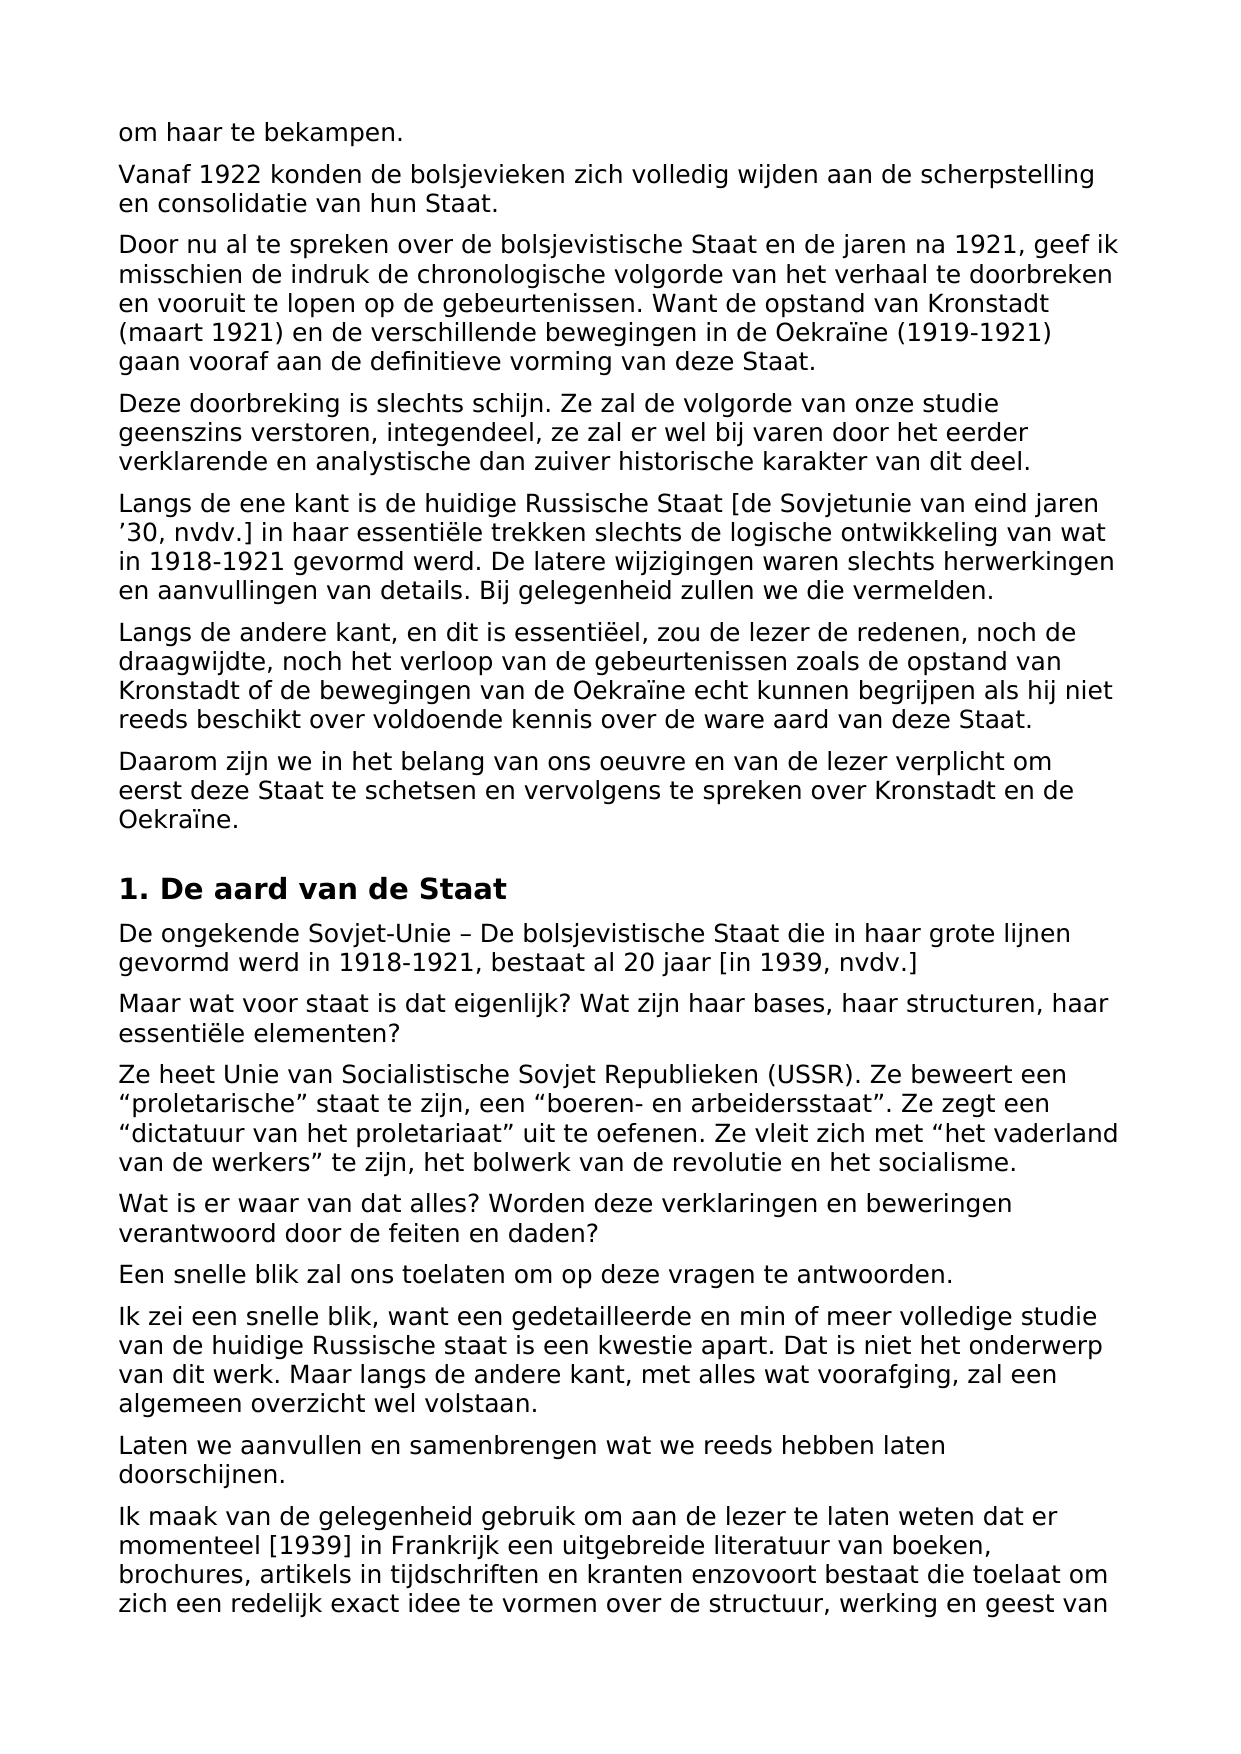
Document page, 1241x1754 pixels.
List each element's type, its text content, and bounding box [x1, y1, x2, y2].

text De ongekende Sovjet-Unie – De bolsjevistische Staat die in haar grote lijnen gevormd werd in 1918-1921, bestaat al 20 jaar [in 1939, nvdv.] [118, 919, 1122, 977]
text Ze heet Unie van Socialistische Sovjet Republieken (USSR). Ze beweert een “proletarische” staat te zijn, een “boeren- en arbeidersstaat”. Ze zegt een “dictatuur van het proletariaat” uit te oefenen. Ze vleit zich met “het vaderland van de werkers” te zijn, het bolwerk van de revolutie en het socialisme. [118, 1060, 1122, 1177]
text Maar wat voor staat is dat eigenlijk? Wat zijn haar bases, haar structuren, haar essentiële elementen? [118, 989, 1122, 1048]
text Ik maak van de gelegenheid gebruik om aan de lezer te laten weten dat er momenteel [1939] in Frankrijk een uitgebreide literatuur van boeken, brochures, artikels in tijdschriften en kranten enzovoort bestaat die toelaat om zich een redelijk exact idee te vormen over de structuur, werking en geest van [118, 1502, 1122, 1619]
text Langs de ene kant is de huidige Russische Staat [de Sovjetunie van eind jaren ’30, nvdv.] in haar essentiële trekken slechts de logische ontwikkeling van wat in 1918-1921 gevormd werd. De latere wijzigingen waren slechts herwerkingen en aanvullingen van details. Bij gelegenheid zullen we die vermelden. [118, 489, 1122, 606]
text Ik zei een snelle blik, want een gedetailleerde en min of meer volledige studie van de huidige Russische staat is een kwestie apart. Dat is niet het onderwerp van dit werk. Maar langs de andere kant, met alles wat voorafging, zal een algemeen overzicht wel volstaan. [118, 1302, 1122, 1419]
text Deze doorbreking is slechts schijn. Ze zal de volgorde van onze studie geenszins verstoren, integendeel, ze zal er wel bij varen door het eerder verklarende en analystische dan zuiver historische karakter van dit deel. [118, 389, 1122, 476]
text Een snelle blik zal ons toelaten om op deze vragen te antwoorden. [118, 1260, 1122, 1289]
text Daarom zijn we in het belang van ons oeuvre en van de lezer verplicht om eerst deze Staat te schetsen en vervolgens te spreken over Kronstadt en de Oekraïne. [118, 747, 1122, 835]
text Vanaf 1922 konden de bolsjevieken zich volledig wijden aan de scherpstelling en consolidatie van hun Staat. [118, 160, 1122, 218]
text Wat is er waar van dat alles? Worden deze verklaringen en beweringen verantwoord door de feiten en daden? [118, 1189, 1122, 1248]
text om haar te bekampen. [118, 118, 1122, 147]
subtitle 1. De aard van de Staat [118, 872, 1122, 906]
text Langs de andere kant, en dit is essentiëel, zou de lezer de redenen, noch de draagwijdte, noch het verloop van de gebeurtenissen zoals de opstand van Kronstadt of de bewegingen van de Oekraïne echt kunnen begrijpen als hij niet reeds beschikt over voldoende kennis over de ware aard van deze Staat. [118, 618, 1122, 735]
text Door nu al te spreken over de bolsjevistische Staat en de jaren na 1921, geef ik misschien de indruk de chronologische volgorde van het verhaal te doorbreken en vooruit te lopen op de gebeurtenissen. Want de opstand van Kronstadt (maart 1921) en de verschillende bewegingen in de Oekraïne (1919-1921) gaan vooraf aan de definitieve vorming van deze Staat. [118, 231, 1122, 376]
text Laten we aanvullen en samenbrengen wat we reeds hebben laten doorschijnen. [118, 1431, 1122, 1489]
